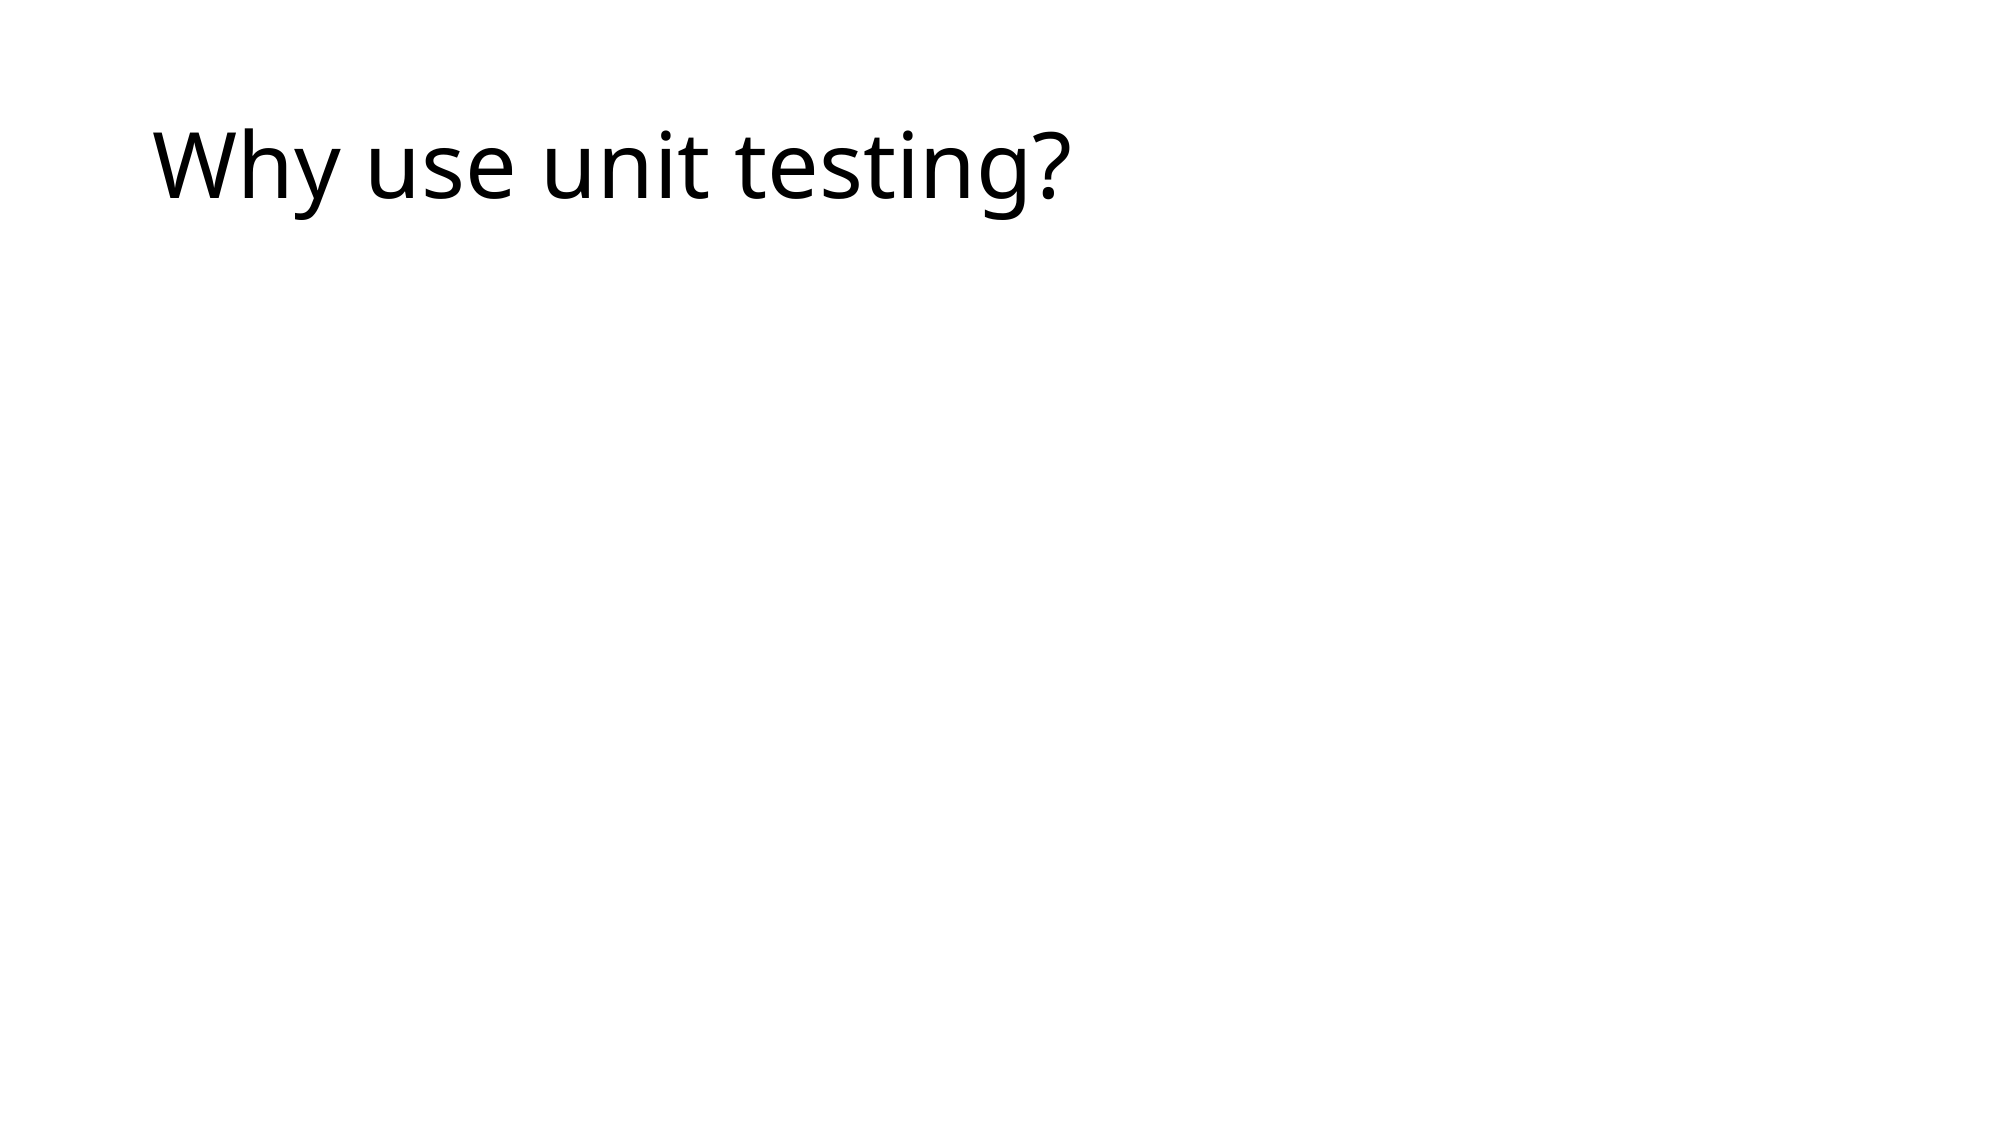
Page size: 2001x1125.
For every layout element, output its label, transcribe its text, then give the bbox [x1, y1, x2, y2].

title Why use unit testing? [137, 59, 1863, 278]
